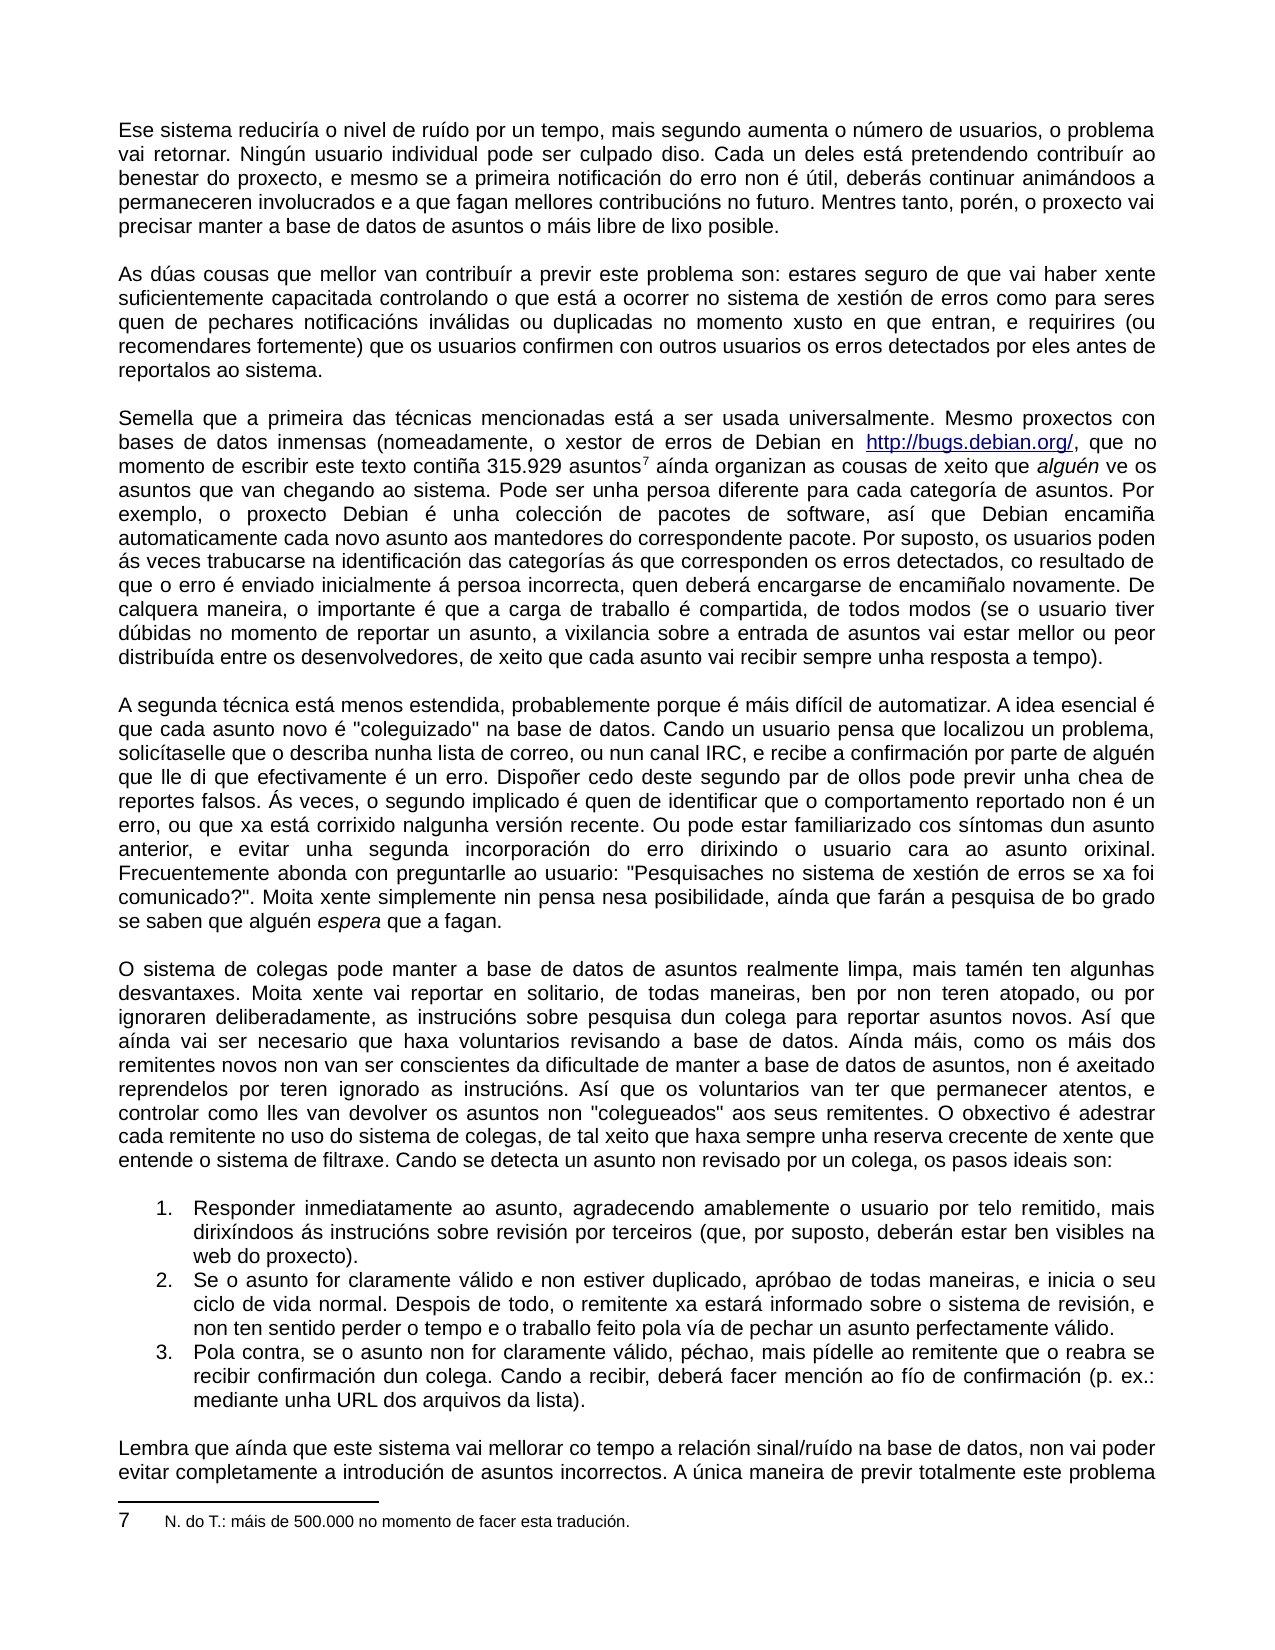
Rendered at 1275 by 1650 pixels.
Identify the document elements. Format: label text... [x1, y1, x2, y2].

text Semella que a primeira das técnicas mencionadas está a ser usada universalmente. Mesmo proxectos con bases de datos inmensas (nomeadamente, o xestor de erros de Debian en http://bugs.debian.org/, que no momento de escribir este texto contiña 315.929 asuntos aínda organizan as cousas de xeito que alguén ve os asuntos que van chegando ao sistema. Pode ser unha persoa diferente para cada categoría de asuntos. Por exemplo, o proxecto Debian é unha colección de pacotes de software, así que Debian encamiña automaticamente cada novo asunto aos mantedores do correspondente pacote. Por suposto, os usuarios poden ás veces trabucarse na identificación das categorías ás que corresponden os erros detectados, co resultado de que o erro é enviado inicialmente á persoa incorrecta, quen deberá encargarse de encamiñalo novamente. De calquera maneira, o importante é que a carga de traballo é compartida, de todos modos (se o usuario tiver dúbidas no momento de reportar un asunto, a vixilancia sobre a entrada de asuntos vai estar mellor ou peor distribuída entre os desenvolvedores, de xeito que cada asunto vai recibir sempre unha resposta a tempo). [118, 406, 1157, 669]
text As dúas cousas que mellor van contribuír a previr este problema son: estares seguro de que vai haber xente suficientemente capacitada controlando o que está a ocorrer no sistema de xestión de erros como para seres quen de pechares notificacións inválidas ou duplicadas no momento xusto en que entran, e requirires (ou recomendares fortemente) que os usuarios confirmen con outros usuarios os erros detectados por eles antes de reportalos ao sistema. [118, 262, 1157, 382]
text A segunda técnica está menos estendida, probablemente porque é máis difícil de automatizar. A idea esencial é que cada asunto novo é "coleguizado" na base de datos. Cando un usuario pensa que localizou un problema, solicítaselle que o describa nunha lista de correo, ou nun canal IRC, e recibe a confirmación por parte de alguén que lle di que efectivamente é un erro. Dispoñer cedo deste segundo par de ollos pode previr unha chea de reportes falsos. Ás veces, o segundo implicado é quen de identificar que o comportamento reportado non é un erro, ou que xa está corrixido nalgunha versión recente. Ou pode estar familiarizado cos síntomas dun asunto anterior, e evitar unha segunda incorporación do erro dirixindo o usuario cara ao asunto orixinal. Frecuentemente abonda con preguntarlle ao usuario: "Pesquisaches no sistema de xestión de erros se xa foi comunicado?". Moita xente simplemente nin pensa nesa posibilidade, aínda que farán a pesquisa de bo grado se saben que alguén espera que a fagan. [118, 693, 1157, 933]
list Se o asunto for claramente válido e non estiver duplicado, apróbao de todas maneiras, e inicia o seu ciclo de vida normal. Despois de todo, o remitente xa estará informado sobre o sistema de revisión, e non ten sentido perder o tempo e o traballo feito pola vía de pechar un asunto perfectamente válido. [156, 1268, 1157, 1340]
list Responder inmediatamente ao asunto, agradecendo amablemente o usuario por telo remitido, mais dirixíndoos ás instrucións sobre revisión por terceiros (que, por suposto, deberán estar ben visibles na web do proxecto). [156, 1196, 1157, 1268]
text N. do T.: máis de 500.000 no momento de facer esta tradución. [118, 1508, 1157, 1532]
text O sistema de colegas pode manter a base de datos de asuntos realmente limpa, mais tamén ten algunhas desvantaxes. Moita xente vai reportar en solitario, de todas maneiras, ben por non teren atopado, ou por ignoraren deliberadamente, as instrucións sobre pesquisa dun colega para reportar asuntos novos. Así que aínda vai ser necesario que haxa voluntarios revisando a base de datos. Aínda máis, como os máis dos remitentes novos non van ser conscientes da dificultade de manter a base de datos de asuntos, non é axeitado reprendelos por teren ignorado as instrucións. Así que os voluntarios van ter que permanecer atentos, e controlar como lles van devolver os asuntos non "colegueados" aos seus remitentes. O obxectivo é adestrar cada remitente no uso do sistema de colegas, de tal xeito que haxa sempre unha reserva crecente de xente que entende o sistema de filtraxe. Cando se detecta un asunto non revisado por un colega, os pasos ideais son: [118, 957, 1157, 1172]
text Ese sistema reduciría o nivel de ruído por un tempo, mais segundo aumenta o número de usuarios, o problema vai retornar. Ningún usuario individual pode ser culpado diso. Cada un deles está pretendendo contribuír ao benestar do proxecto, e mesmo se a primeira notificación do erro non é útil, deberás continuar animándoos a permaneceren involucrados e a que fagan mellores contribucións no futuro. Mentres tanto, porén, o proxecto vai precisar manter a base de datos de asuntos o máis libre de lixo posible. [118, 118, 1157, 238]
text Lembra que aínda que este sistema vai mellorar co tempo a relación sinal/ruído na base de datos, non vai poder evitar completamente a introdución de asuntos incorrectos. A única maneira de previr totalmente este problema [118, 1436, 1157, 1484]
list Pola contra, se o asunto non for claramente válido, péchao, mais pídelle ao remitente que o reabra se recibir confirmación dun colega. Cando a recibir, deberá facer mención ao fío de confirmación (p. ex.: mediante unha URL dos arquivos da lista). [156, 1340, 1157, 1412]
